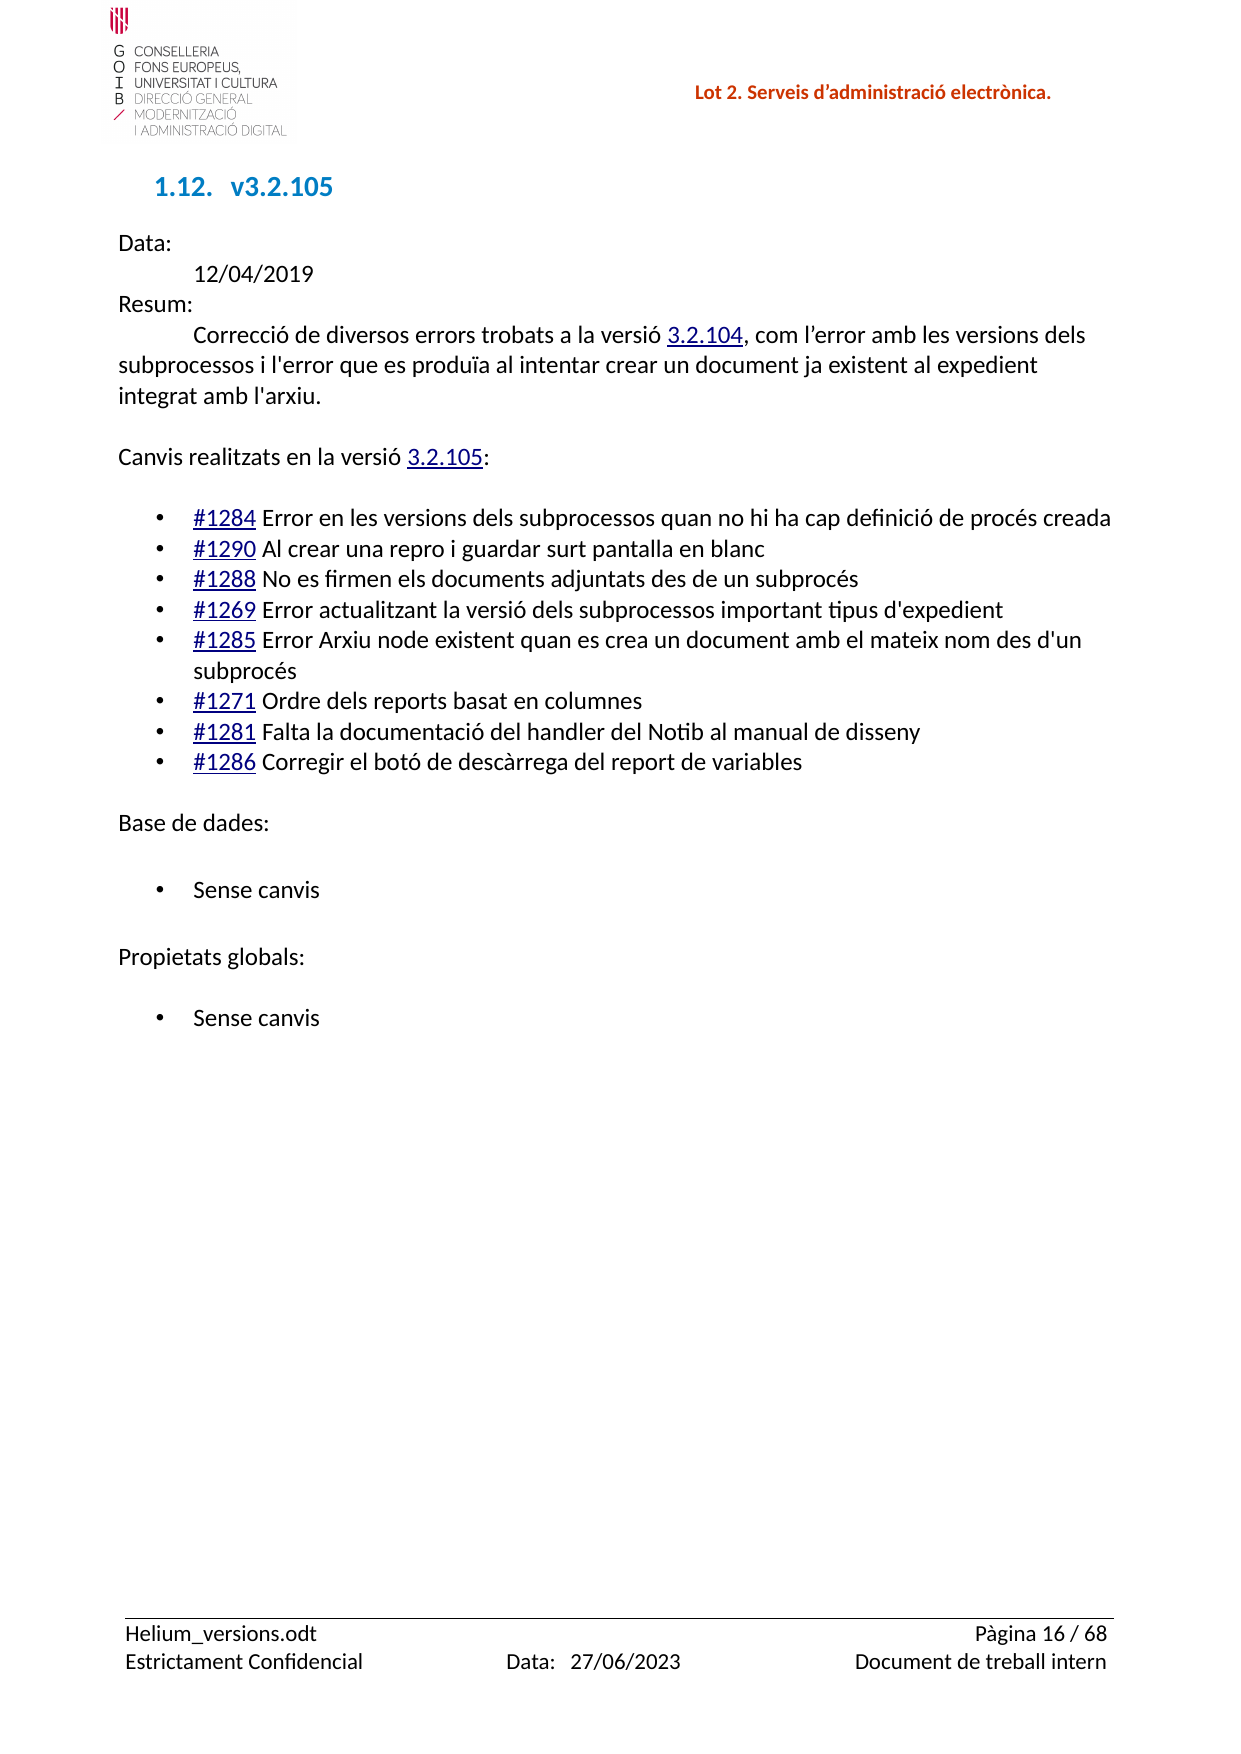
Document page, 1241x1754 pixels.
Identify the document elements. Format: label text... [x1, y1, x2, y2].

text Data: [118, 228, 1122, 258]
text Correcció de diversos errors trobats a la versió 3.2.104, com l’error amb les versions dels subprocessos i l'error que es produïa al intentar crear un document ja existent al expedient integrat amb l'arxiu. [118, 319, 1122, 411]
list Sense canvis [156, 874, 1122, 905]
subtitle v3.2.105 [153, 168, 1122, 204]
list #1269 Error actualitzant la versió dels subprocessos important tipus d'expedient [156, 594, 1122, 624]
text 12/04/2019 [118, 258, 1122, 289]
text Base de dades: [118, 807, 1122, 838]
list #1284 Error en les versions dels subprocessos quan no hi ha cap definició de procés creada [156, 502, 1122, 533]
list #1288 No es firmen els documents adjuntats des de un subprocés [156, 563, 1122, 594]
list Sense canvis [156, 1002, 1122, 1033]
text Resum: [118, 289, 1122, 319]
text Canvis realitzats en la versió 3.2.105: [118, 441, 1122, 472]
list #1290 Al crear una repro i guardar surt pantalla en blanc [156, 533, 1122, 563]
picture [100, 0, 297, 144]
text Propietats globals: [118, 941, 1122, 972]
list #1281 Falta la documentació del handler del Notib al manual de disseny [156, 716, 1122, 746]
list #1286 Corregir el botó de descàrrega del report de variables [156, 746, 1122, 777]
list #1271 Ordre dels reports basat en columnes [156, 685, 1122, 716]
list #1285 Error Arxiu node existent quan es crea un document amb el mateix nom des d'un subprocés [156, 624, 1122, 685]
